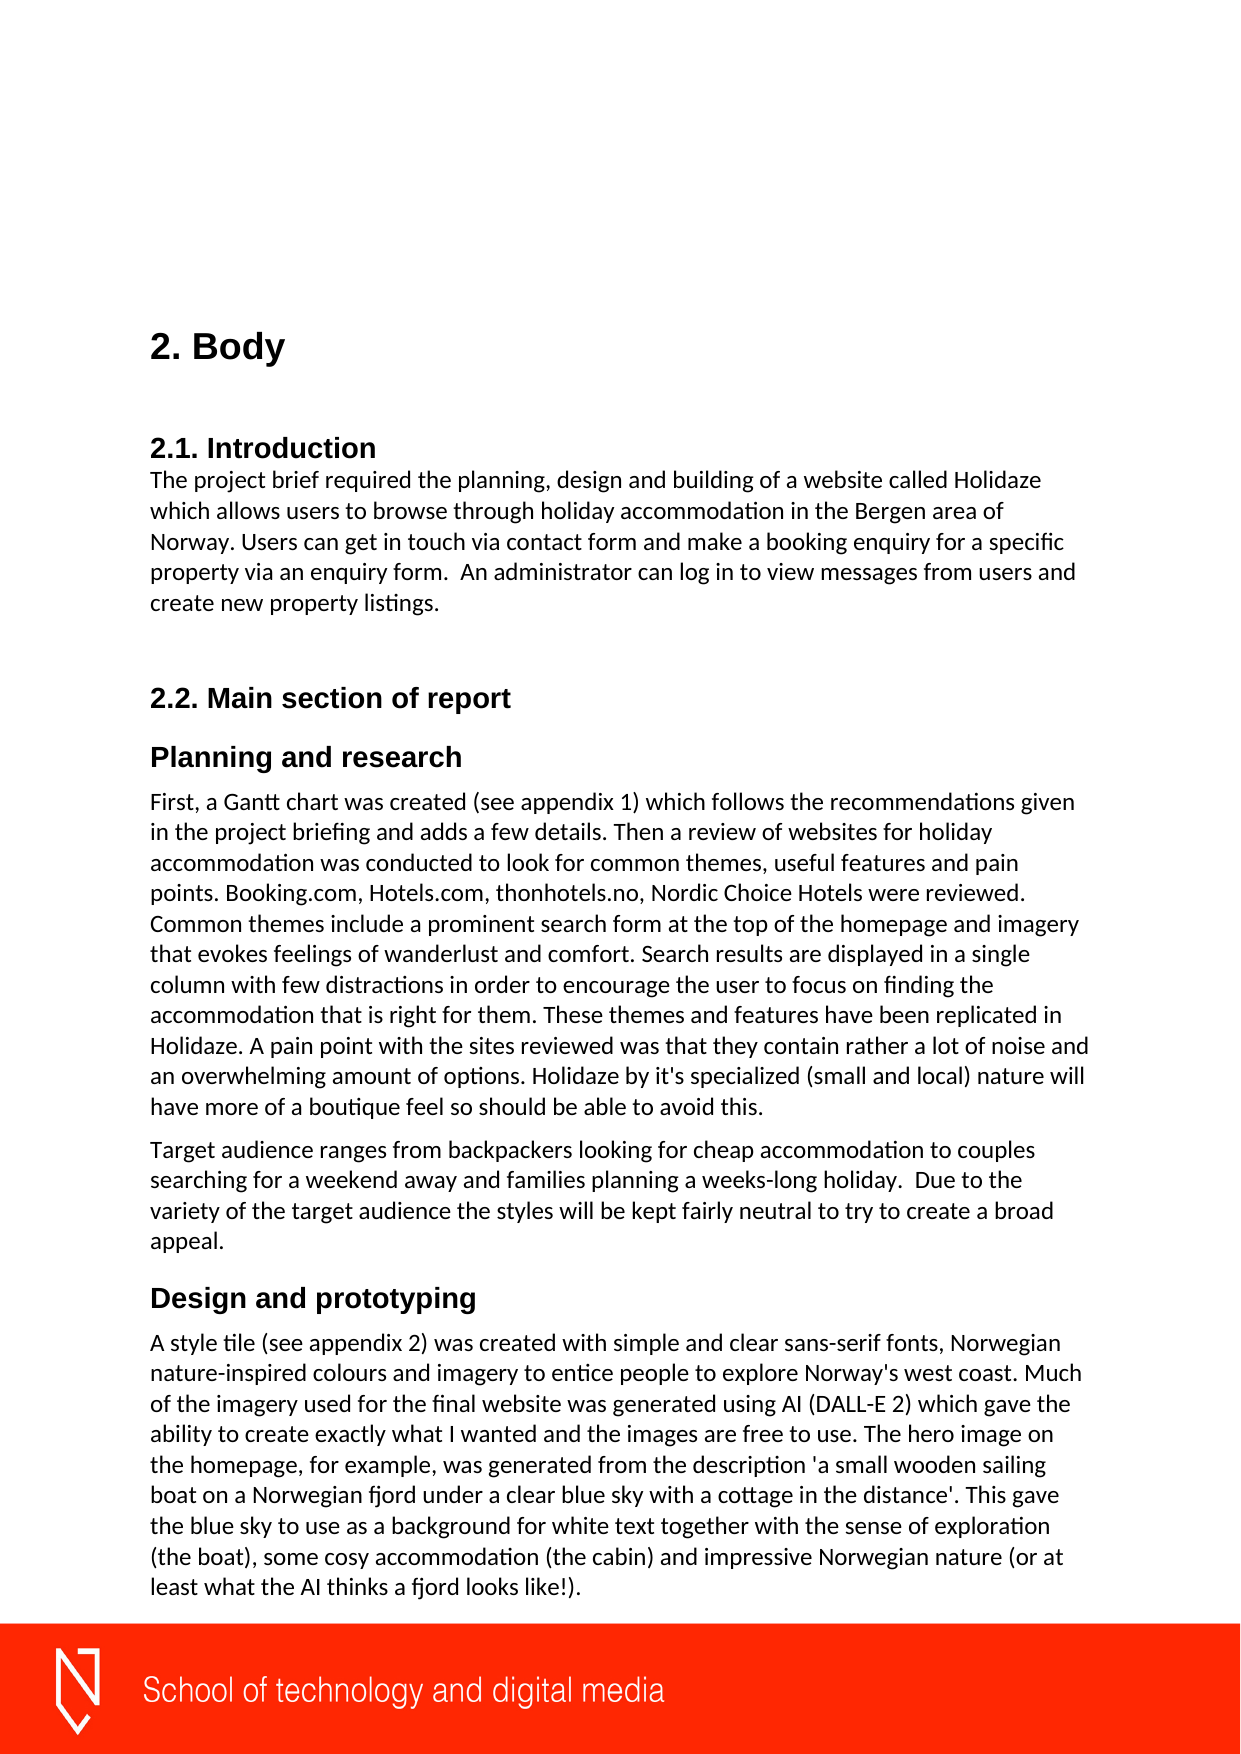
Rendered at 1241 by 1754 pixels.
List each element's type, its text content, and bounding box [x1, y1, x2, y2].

subtitle 2.1. Introduction [150, 431, 1090, 464]
text Target audience ranges from backpackers looking for cheap accommodation to couples searching for a weekend away and families planning a weeks-long holiday. Due to the variety of the target audience the styles will be kept fairly neutral to try to create a broad appeal. [150, 1134, 1090, 1256]
text First, a Gantt chart was created (see appendix 1) which follows the recommendations given in the project briefing and adds a few details. Then a review of websites for holiday accommodation was conducted to look for common themes, useful features and pain points. Booking.com, Hotels.com, thonhotels.no, Nordic Choice Hotels were reviewed. Common themes include a prominent search form at the top of the homepage and imagery that evokes feelings of wanderlust and comfort. Search results are displayed in a single column with few distractions in order to encourage the user to focus on finding the accommodation that is right for them. These themes and features have been replicated in Holidaze. A pain point with the sites reviewed was that they contain rather a lot of noise and an overwhelming amount of options. Holidaze by it's specialized (small and local) nature will have more of a boutique feel so should be able to avoid this. [150, 786, 1090, 1121]
picture [0, 1613, 1241, 1754]
subtitle 2.2. Main section of report [150, 681, 1090, 714]
text A style tile (see appendix 2) was created with simple and clear sans-serif fonts, Norwegian nature-inspired colours and imagery to entice people to explore Norway's west coast. Much of the imagery used for the final website was generated using AI (DALL-E 2) which gave the ability to create exactly what I wanted and the images are free to use. The hero image on the homepage, for example, was generated from the description 'a small wooden sailing boat on a Norwegian fjord under a clear blue sky with a cottage in the distance'. This gave the blue sky to use as a background for white text together with the sense of exploration (the boat), some cosy accommodation (the cabin) and impressive Norwegian nature (or at least what the AI thinks a fjord looks like!). [150, 1327, 1090, 1602]
subtitle Design and prototyping [150, 1281, 1090, 1314]
subtitle 2. Body [150, 324, 1090, 367]
text The project brief required the planning, design and building of a website called Holidaze which allows users to browse through holiday accommodation in the Bergen area of Norway. Users can get in touch via contact form and make a booking enquiry for a specific property via an enquiry form. An administrator can log in to view messages from users and create new property listings. [150, 464, 1090, 617]
subtitle Planning and research [150, 739, 1090, 773]
